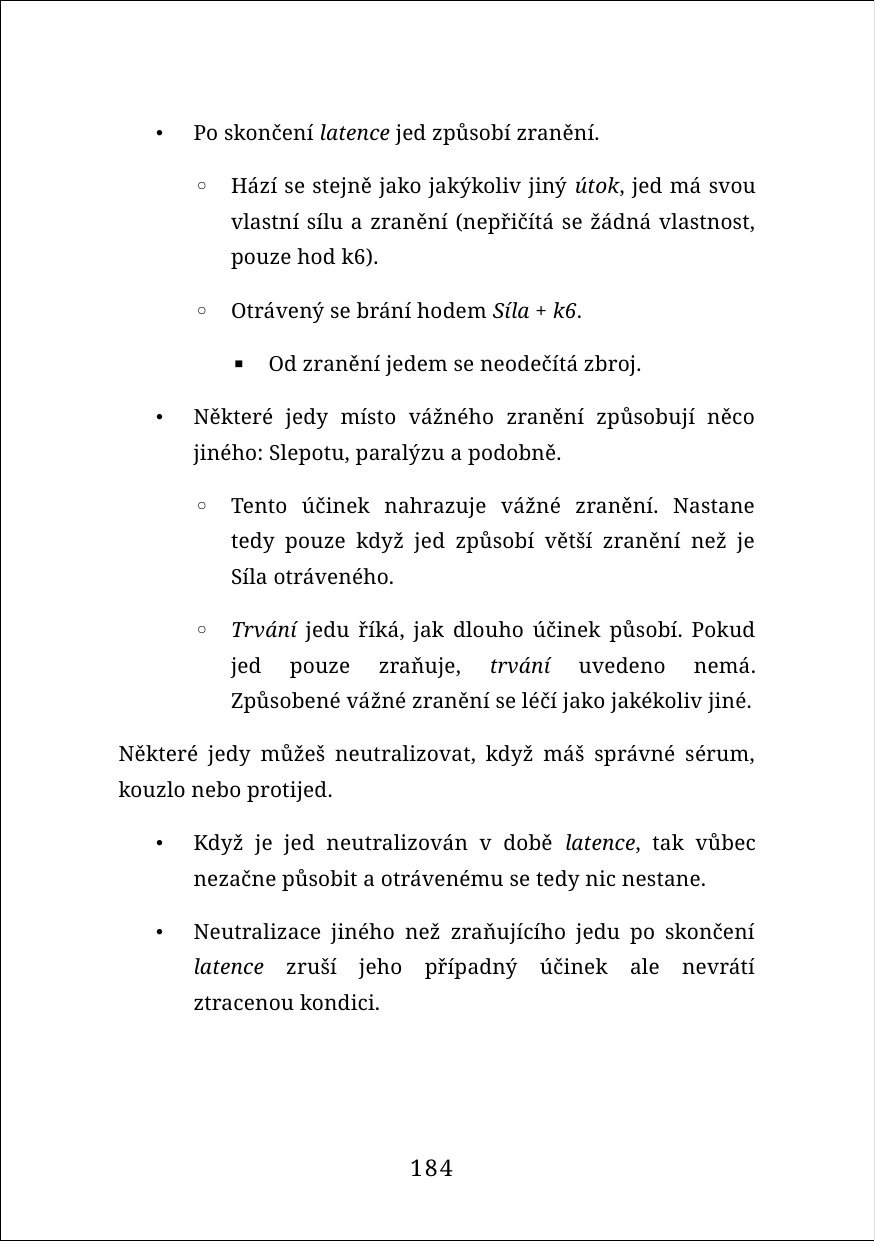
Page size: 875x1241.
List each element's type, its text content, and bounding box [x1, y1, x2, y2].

list Když je jed neutralizován v době latence, tak vůbec nezačne působit a otrávenému se tedy nic nestane. [156, 828, 756, 892]
text Některé jedy můžeš neutralizovat, když máš správné sérum, kouzlo nebo protijed. [118, 739, 756, 803]
list Neutralizace jiného než zraňujícího jedu po skončení latence zruší jeho případný účinek ale nevrátí ztracenou kondici. [156, 917, 756, 1016]
list Po skončení latence jed způsobí zranění. [156, 118, 756, 147]
list Od zranění jedem se neodečítá zbroj. [231, 349, 756, 377]
list Otrávený se brání hodem Síla + k6. [193, 296, 756, 324]
list Tento účinek nahrazuje vážné zranění. Nastane tedy pouze když jed způsobí větší zranění než je Síla otráveného. [193, 491, 756, 590]
list Hází se stejně jako jakýkoliv jiný útok, jed má svou vlastní sílu a zranění (nepřičítá se žádná vlastnost, pouze hod k6). [193, 171, 756, 271]
list Trvání jedu říká, jak dlouho účinek působí. Pokud jed pouze zraňuje, trvání uvedeno nemá. Způsobené vážné zranění se léčí jako jakékoliv jiné. [193, 615, 756, 715]
list Některé jedy místo vážného zranění způsobují něco jiného: Slepotu, paralýzu a podobně. [156, 402, 756, 466]
